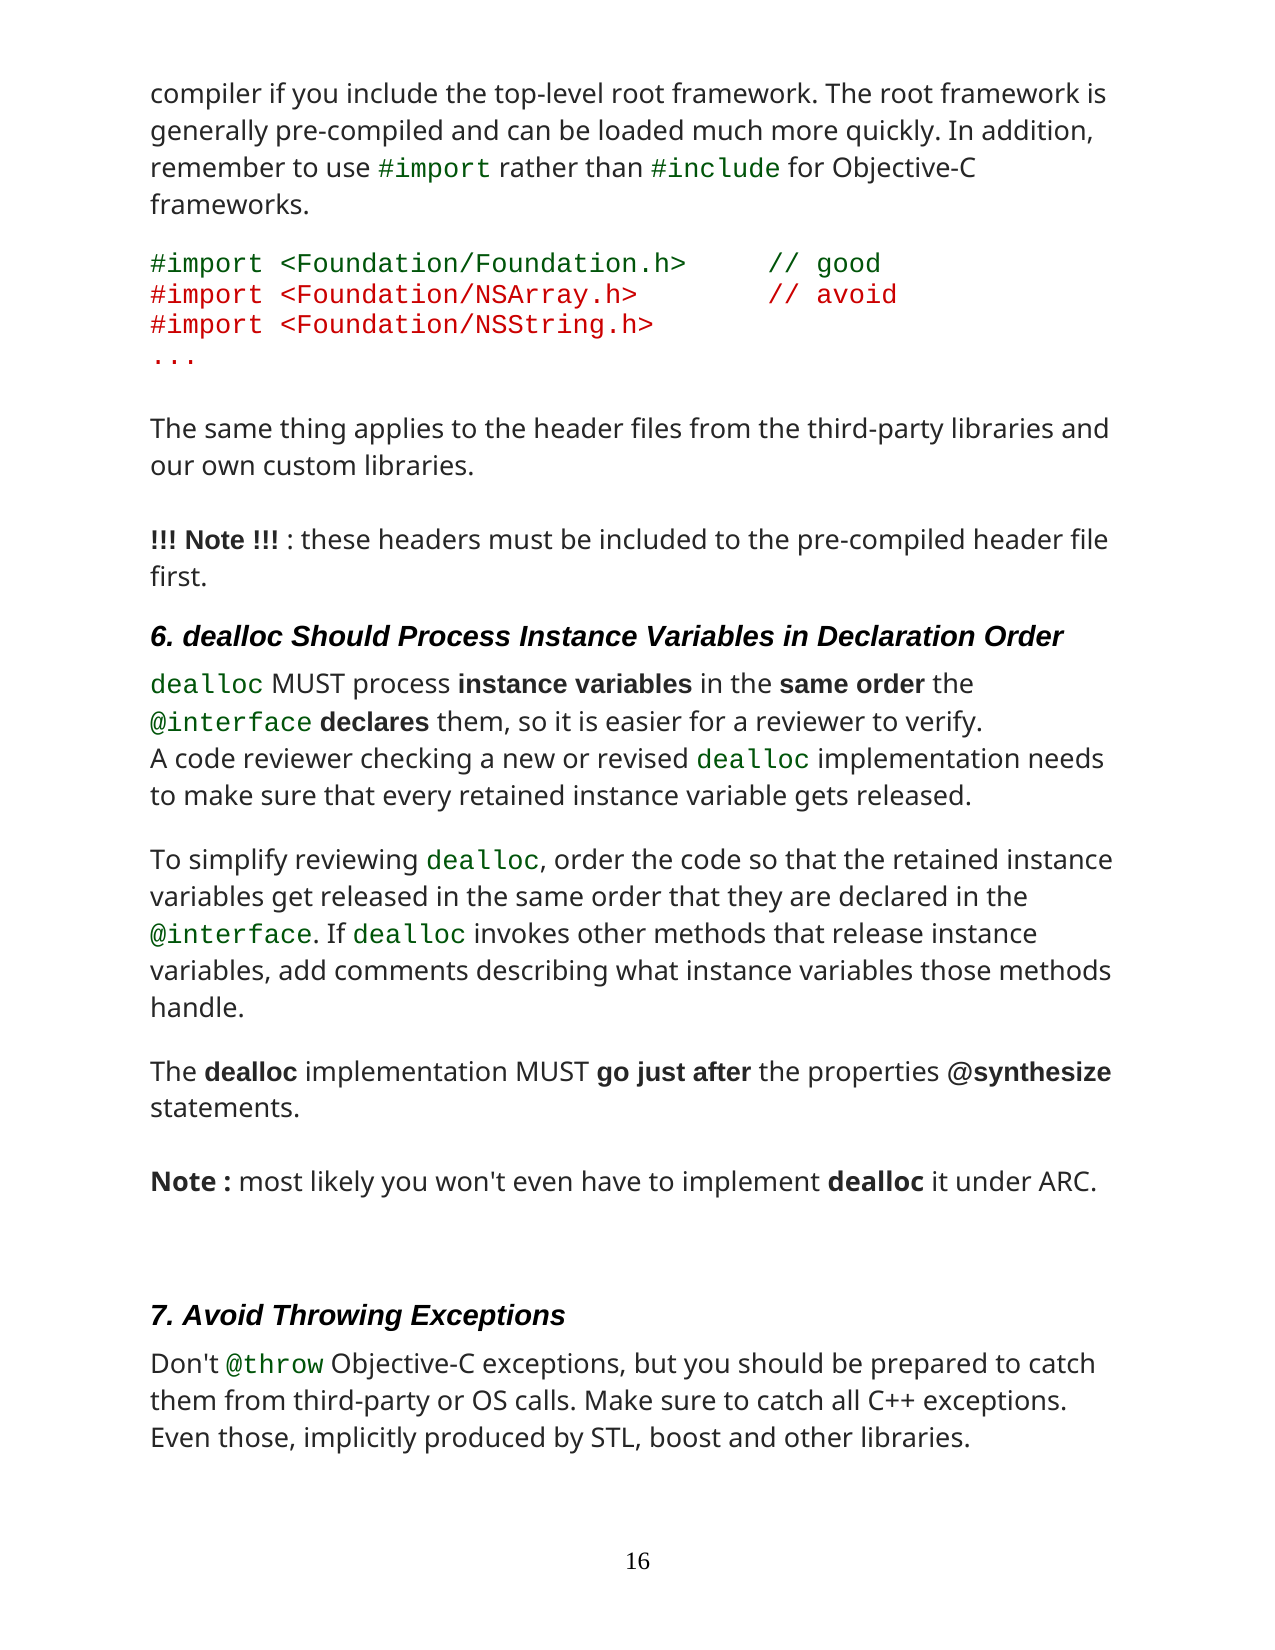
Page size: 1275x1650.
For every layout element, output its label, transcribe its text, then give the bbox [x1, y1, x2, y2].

text dealloc MUST process instance variables in the same order the @interface declares them, so it is easier for a reviewer to verify. [150, 665, 1125, 739]
text #import <Foundation/NSString.h> [150, 311, 1125, 342]
text The same thing applies to the header files from the third-party libraries and our own custom libraries. [150, 409, 1125, 483]
text compiler if you include the top-level root framework. The root framework is generally pre-compiled and can be loaded much more quickly. In addition, remember to use #import rather than #include for Objective-C frameworks. [150, 75, 1125, 223]
text To simplify reviewing dealloc, order the code so that the retained instance variables get released in the same order that they are declared in the @interface. If dealloc invokes other methods that release instance variables, add comments describing what instance variables those methods handle. [150, 840, 1125, 1025]
subtitle 6. dealloc Should Process Instance Variables in Declaration Order [150, 619, 1125, 652]
text ... [150, 342, 1125, 373]
subtitle 7. Avoid Throwing Exceptions [150, 1298, 1125, 1332]
text !!! Note !!! : these headers must be included to the pre-compiled header file first. [150, 520, 1125, 594]
text #import <Foundation/Foundation.h> // good [150, 250, 1125, 281]
text #import <Foundation/NSArray.h> // avoid [150, 281, 1125, 311]
text The dealloc implementation MUST go just after the properties @synthesize statements. [150, 1052, 1125, 1126]
text Note : most likely you won't even have to implement dealloc it under ARC. [150, 1163, 1125, 1199]
text A code reviewer checking a new or revised dealloc implementation needs to make sure that every retained instance variable gets released. [150, 739, 1125, 813]
text Don't @throw Objective-C exceptions, but you should be prepared to catch them from third-party or OS calls. Make sure to catch all C++ exceptions. Even those, implicitly produced by STL, boost and other libraries. [150, 1344, 1125, 1455]
